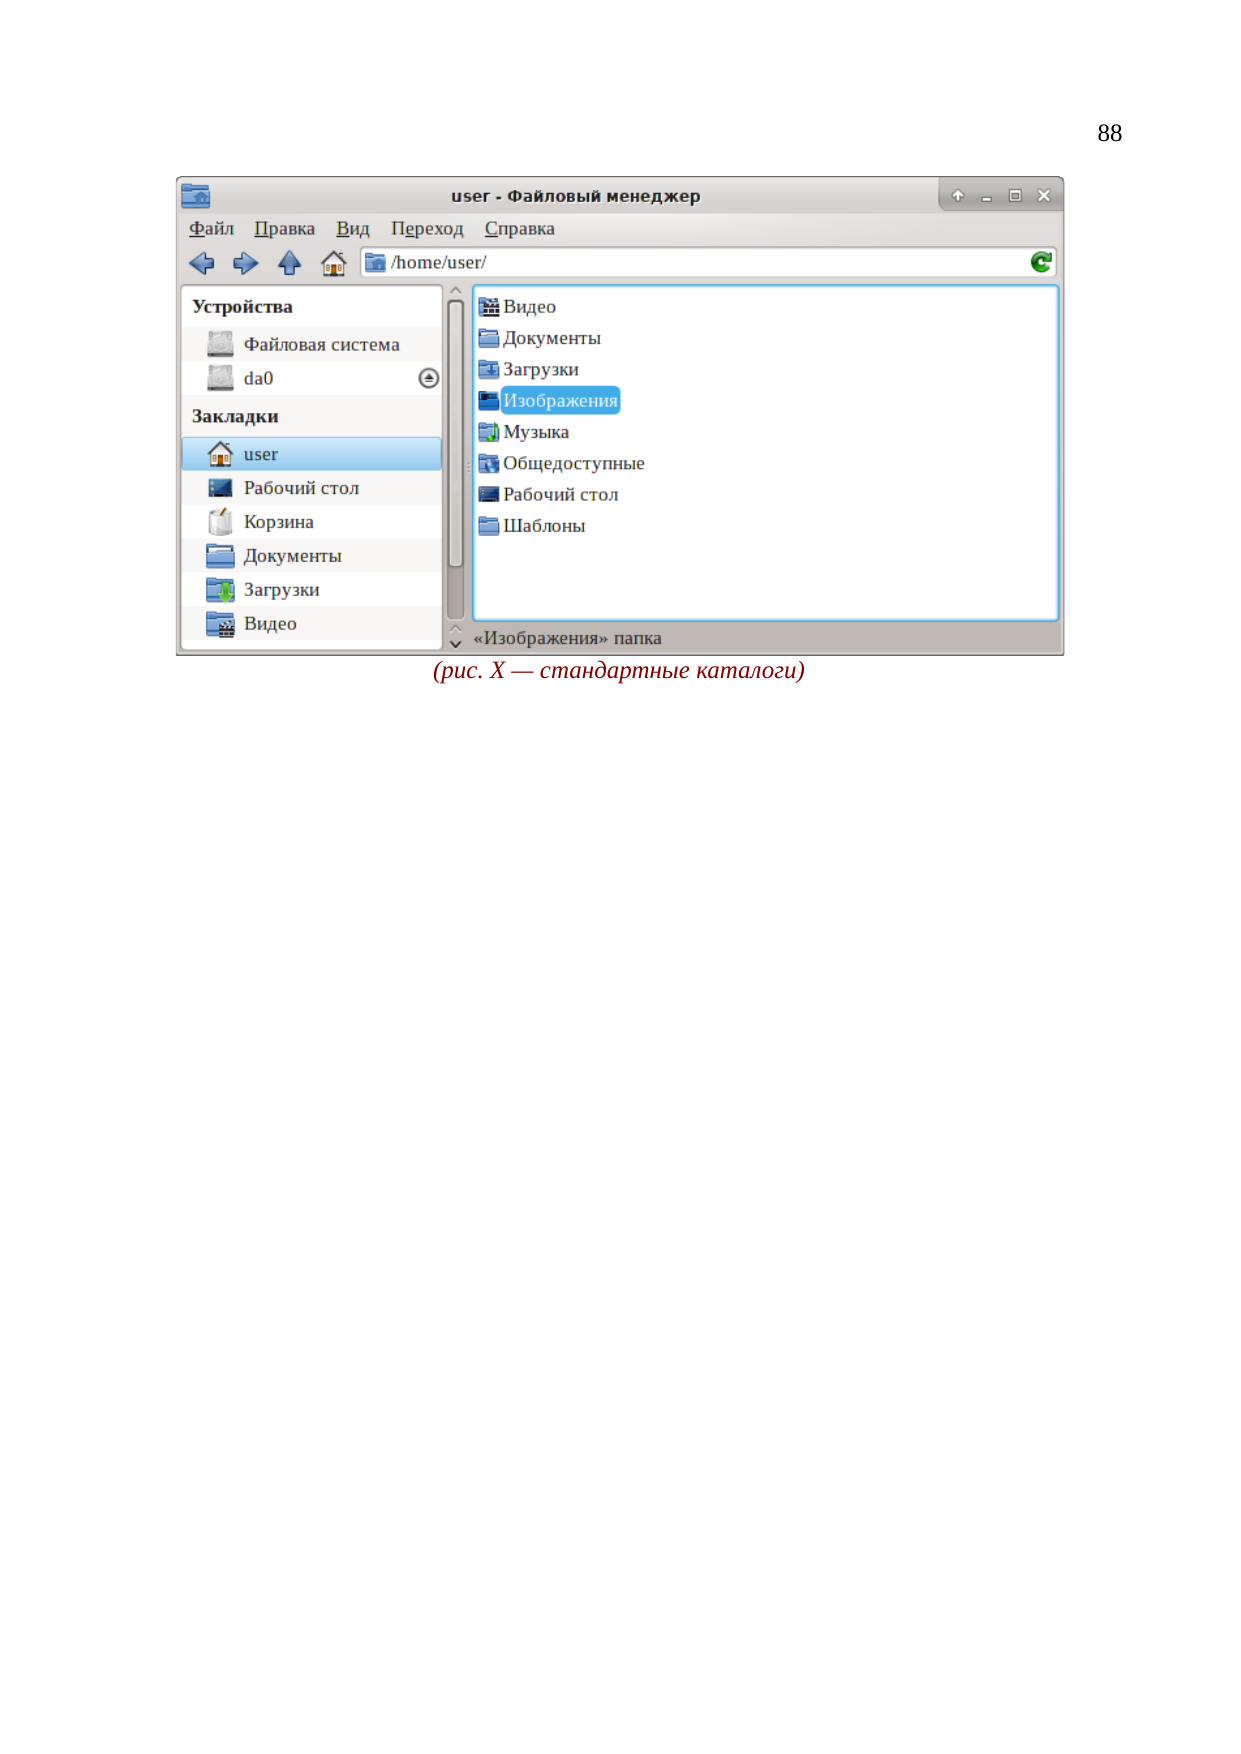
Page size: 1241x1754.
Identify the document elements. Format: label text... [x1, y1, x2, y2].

text (рис. Х — стандартные каталоги) [118, 656, 1122, 684]
picture [175, 176, 1065, 656]
